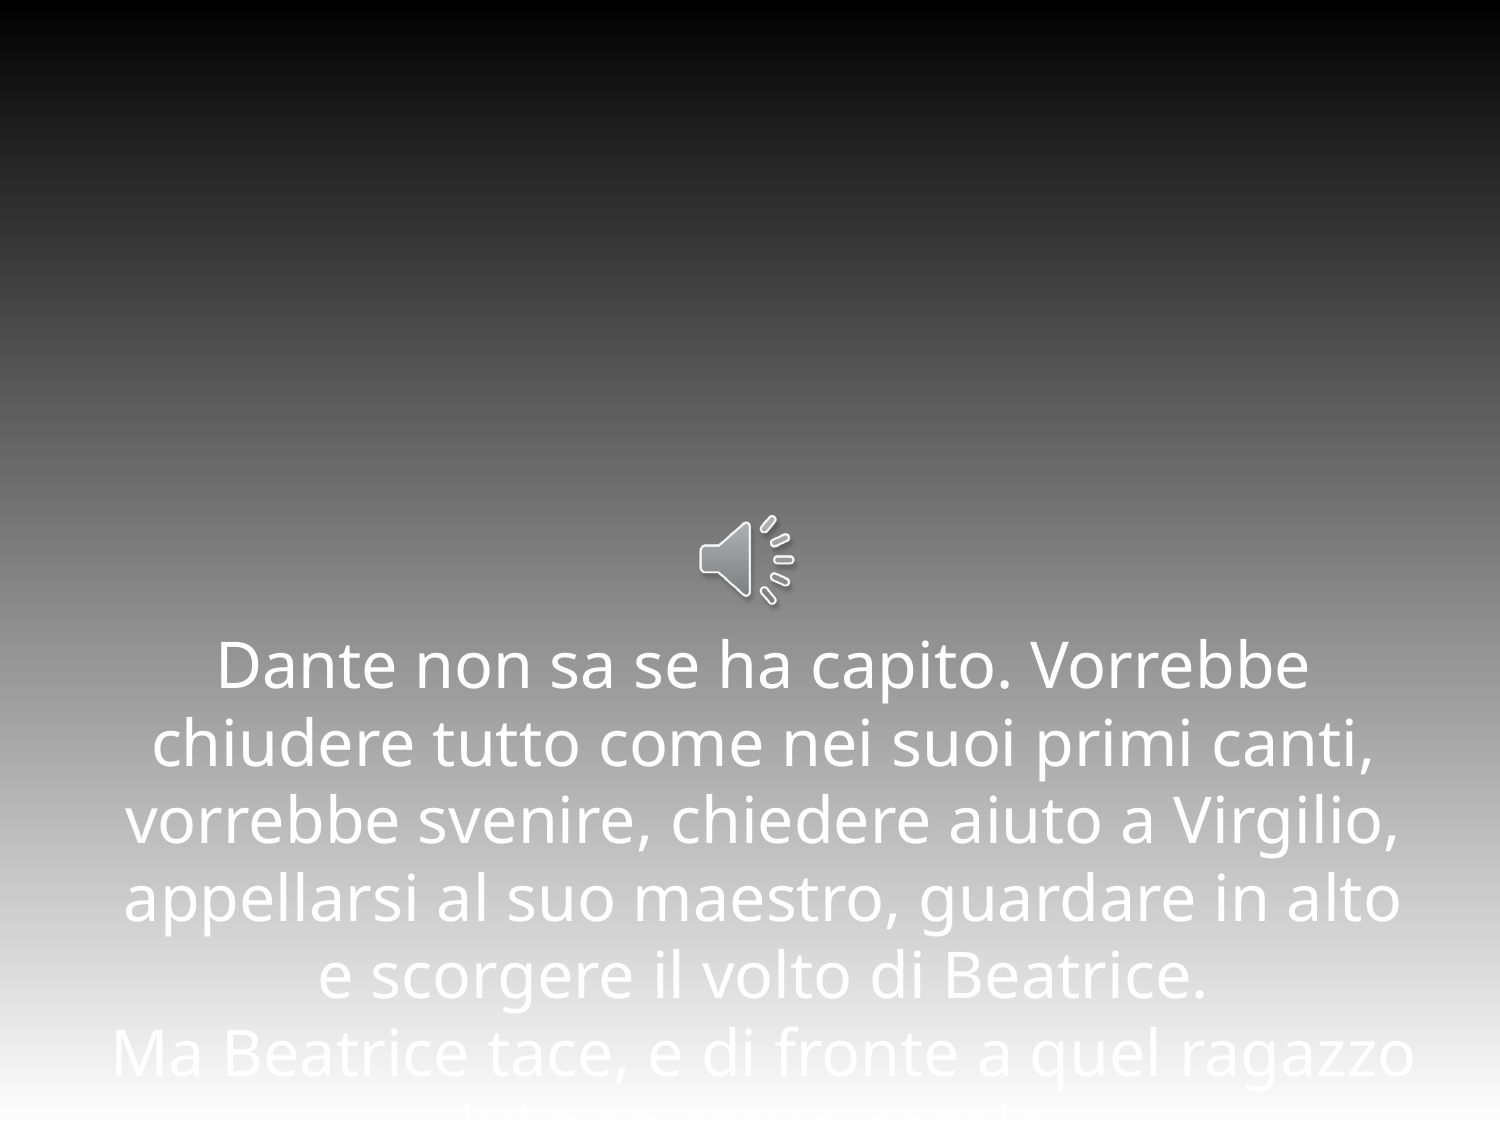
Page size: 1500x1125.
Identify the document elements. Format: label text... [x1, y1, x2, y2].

title Dante non sa se ha capito. Vorrebbe chiudere tutto come nei suoi primi canti, vorrebbe svenire, chiedere aiuto a Virgilio, appellarsi al suo maestro, guardare in alto e scorgere il volto di Beatrice. Ma Beatrice tace, e di fronte a quel ragazzo lui non trova parole. Schegge rotte, spezzate. Forse a quel nuovo millennio le parole del Trecento non sono adatte. Forse le parole si stanno ancora adattando. E noi? [88, 397, 1439, 632]
picture [699, 512, 800, 613]
